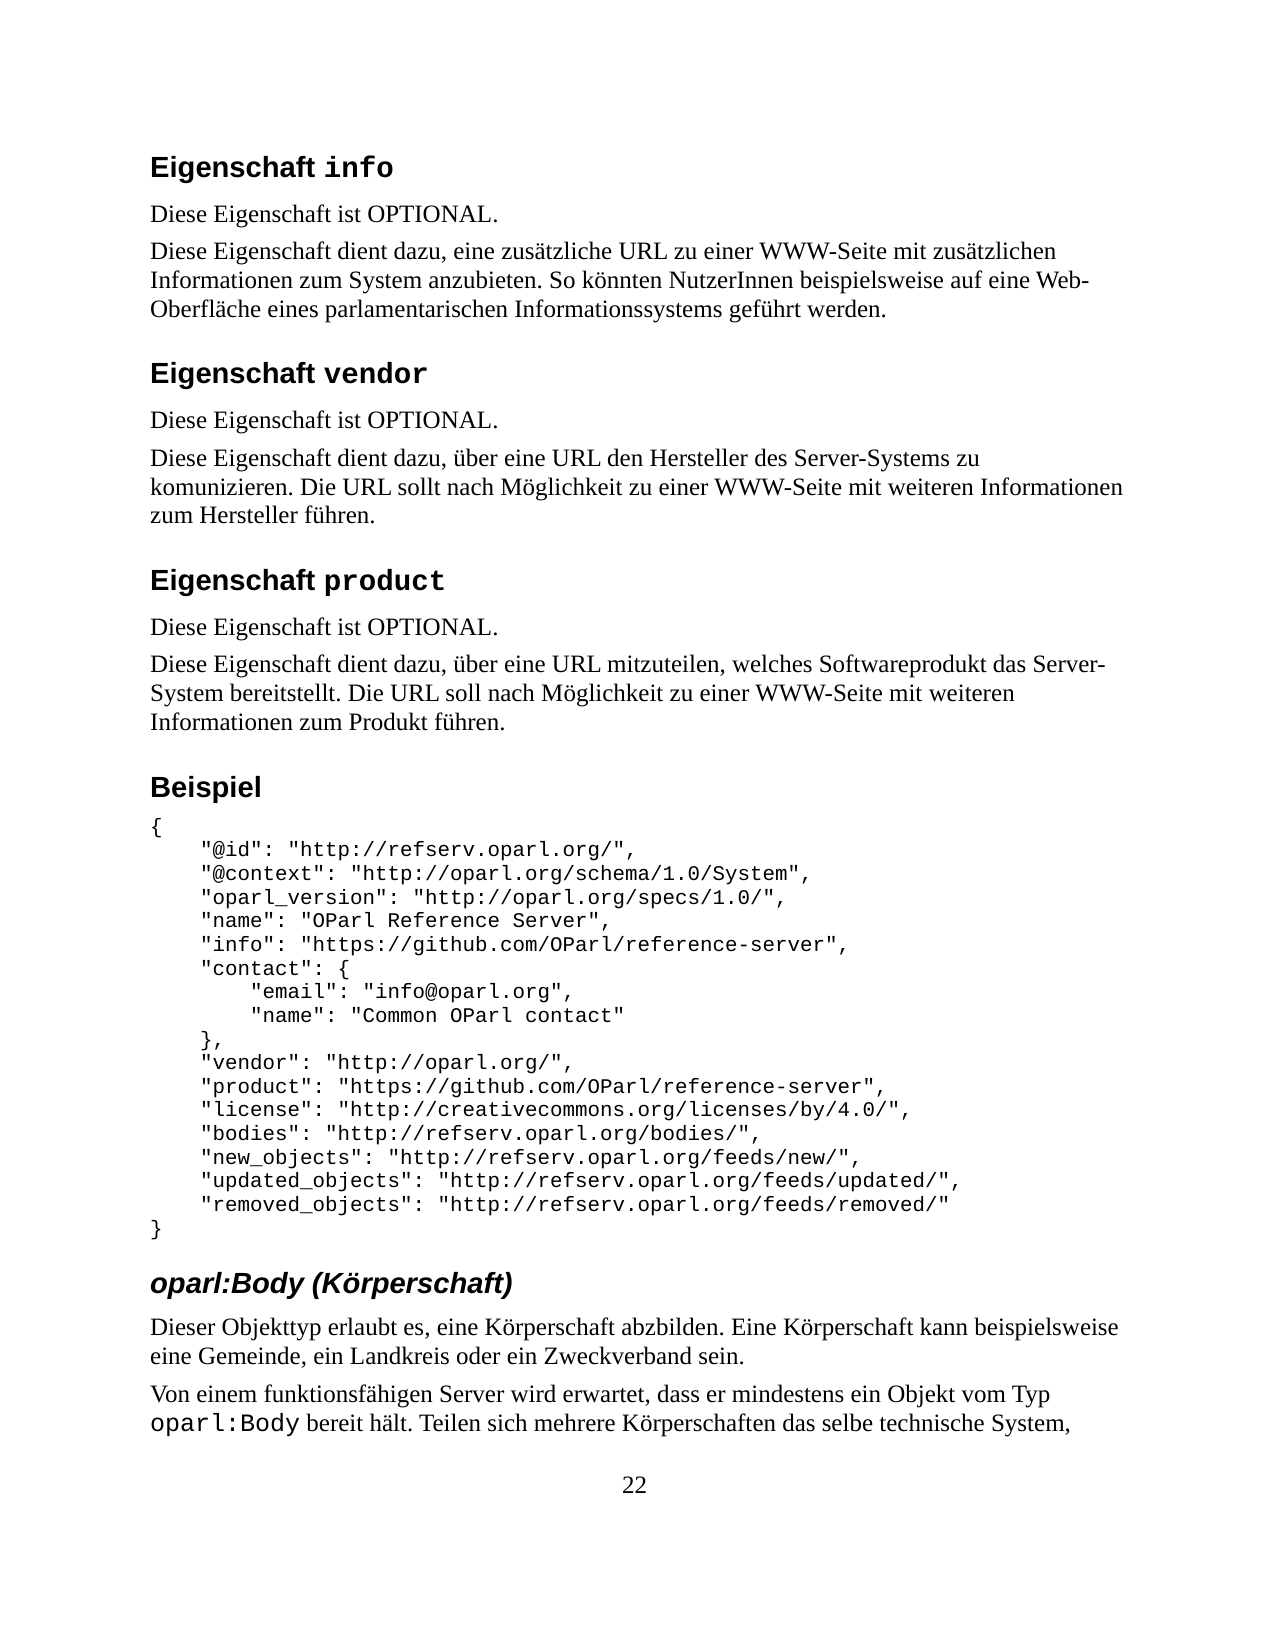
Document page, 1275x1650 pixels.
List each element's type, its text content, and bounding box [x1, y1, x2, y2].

text Dieser Objekttyp erlaubt es, eine Körperschaft abzbilden. Eine Körperschaft kann beispielsweise eine Gemeinde, ein Landkreis oder ein Zweckverband sein. [150, 1312, 1125, 1370]
text Diese Eigenschaft ist OPTIONAL. [150, 405, 1125, 434]
text "info": "https://github.com/OParl/reference-server", [150, 934, 1125, 958]
subtitle Eigenschaft product [150, 563, 1125, 599]
subtitle oparl:Body (Körperschaft) [150, 1266, 1125, 1300]
text "@context": "http://oparl.org/schema/1.0/System", [150, 863, 1125, 887]
subtitle Eigenschaft info [150, 150, 1125, 186]
text "oparl_version": "http://oparl.org/specs/1.0/", [150, 887, 1125, 910]
text "new_objects": "http://refserv.oparl.org/feeds/new/", [150, 1147, 1125, 1170]
text "bodies": "http://refserv.oparl.org/bodies/", [150, 1123, 1125, 1147]
subtitle Beispiel [150, 770, 1125, 803]
text }, [150, 1028, 1125, 1052]
text "vendor": "http://oparl.org/", [150, 1052, 1125, 1076]
text "@id": "http://refserv.oparl.org/", [150, 839, 1125, 863]
text Von einem funktionsfähigen Server wird erwartet, dass er mindestens ein Objekt vom Typ oparl:Body bereit hält. Teilen sich mehrere Körperschaften das selbe technische System, [150, 1379, 1125, 1438]
subtitle Eigenschaft vendor [150, 357, 1125, 393]
text Diese Eigenschaft dient dazu, über eine URL mitzuteilen, welches Softwareprodukt das Server-System bereitstellt. Die URL soll nach Möglichkeit zu einer WWW-Seite mit weiteren Informationen zum Produkt führen. [150, 649, 1125, 736]
text Diese Eigenschaft ist OPTIONAL. [150, 199, 1125, 227]
text "removed_objects": "http://refserv.oparl.org/feeds/removed/" [150, 1194, 1125, 1218]
text "name": "Common OParl contact" [150, 1005, 1125, 1028]
text "email": "info@oparl.org", [150, 981, 1125, 1005]
text "contact": { [150, 958, 1125, 981]
text { [150, 816, 1125, 839]
text "product": "https://github.com/OParl/reference-server", [150, 1076, 1125, 1099]
text "name": "OParl Reference Server", [150, 910, 1125, 934]
text Diese Eigenschaft dient dazu, eine zusätzliche URL zu einer WWW-Seite mit zusätzlichen Informationen zum System anzubieten. So könnten NutzerInnen beispielsweise auf eine Web-Oberfläche eines parlamentarischen Informationssystems geführt werden. [150, 236, 1125, 323]
text "license": "http://creativecommons.org/licenses/by/4.0/", [150, 1099, 1125, 1123]
text Diese Eigenschaft ist OPTIONAL. [150, 612, 1125, 641]
text } [150, 1218, 1125, 1241]
text Diese Eigenschaft dient dazu, über eine URL den Hersteller des Server-Systems zu komunizieren. Die URL sollt nach Möglichkeit zu einer WWW-Seite mit weiteren Informationen zum Hersteller führen. [150, 443, 1125, 529]
text "updated_objects": "http://refserv.oparl.org/feeds/updated/", [150, 1170, 1125, 1194]
